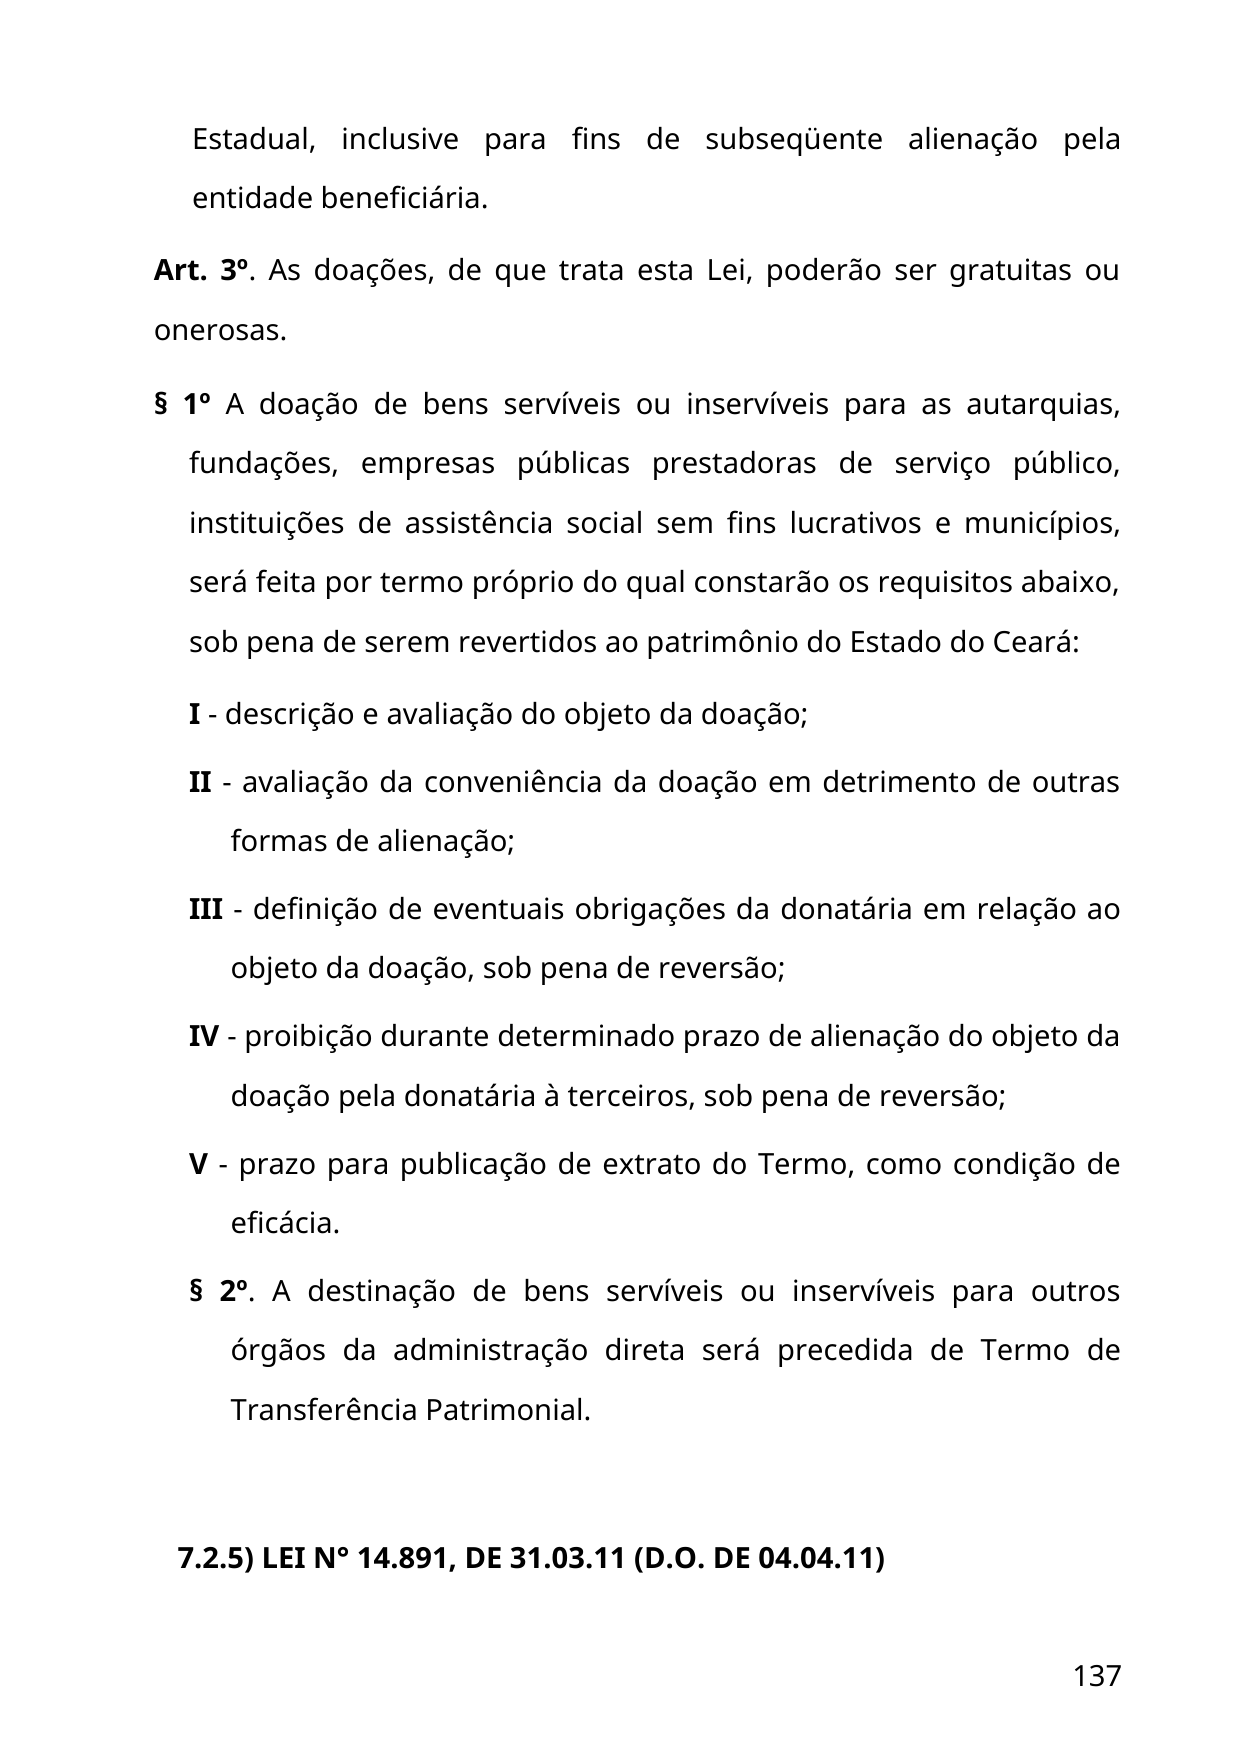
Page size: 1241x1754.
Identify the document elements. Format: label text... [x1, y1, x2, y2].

text II - avaliação da conveniência da doação em detrimento de outras formas de alienação; [189, 761, 1122, 860]
text § 2º. A destinação de bens servíveis ou inservíveis para outros órgãos da administração direta será precedida de Termo de Transferência Patrimonial. [189, 1270, 1122, 1429]
text III - definição de eventuais obrigações da donatária em relação ao objeto da doação, sob pena de reversão; [189, 888, 1122, 987]
text Estadual, inclusive para fins de subseqüente alienação pela entidade beneficiária. [192, 118, 1122, 217]
text 7.2.5) LEI N° 14.891, DE 31.03.11 (D.O. DE 04.04.11) [118, 1538, 1122, 1577]
text Art. 3º. As doações, de que trata esta Lei, poderão ser gratuitas ou onerosas. [153, 249, 1122, 349]
text § 1º A doação de bens servíveis ou inservíveis para as autarquias, fundações, empresas públicas prestadoras de serviço público, instituições de assistência social sem fins lucrativos e municípios, será feita por termo próprio do qual constarão os requisitos abaixo, sob pena de serem revertidos ao patrimônio do Estado do Ceará: [153, 383, 1122, 661]
text V - prazo para publicação de extrato do Termo, como condição de eficácia. [189, 1143, 1122, 1242]
text I - descrição e avaliação do objeto da doação; [189, 693, 1122, 733]
text IV - proibição durante determinado prazo de alienação do objeto da doação pela donatária à terceiros, sob pena de reversão; [189, 1016, 1122, 1115]
